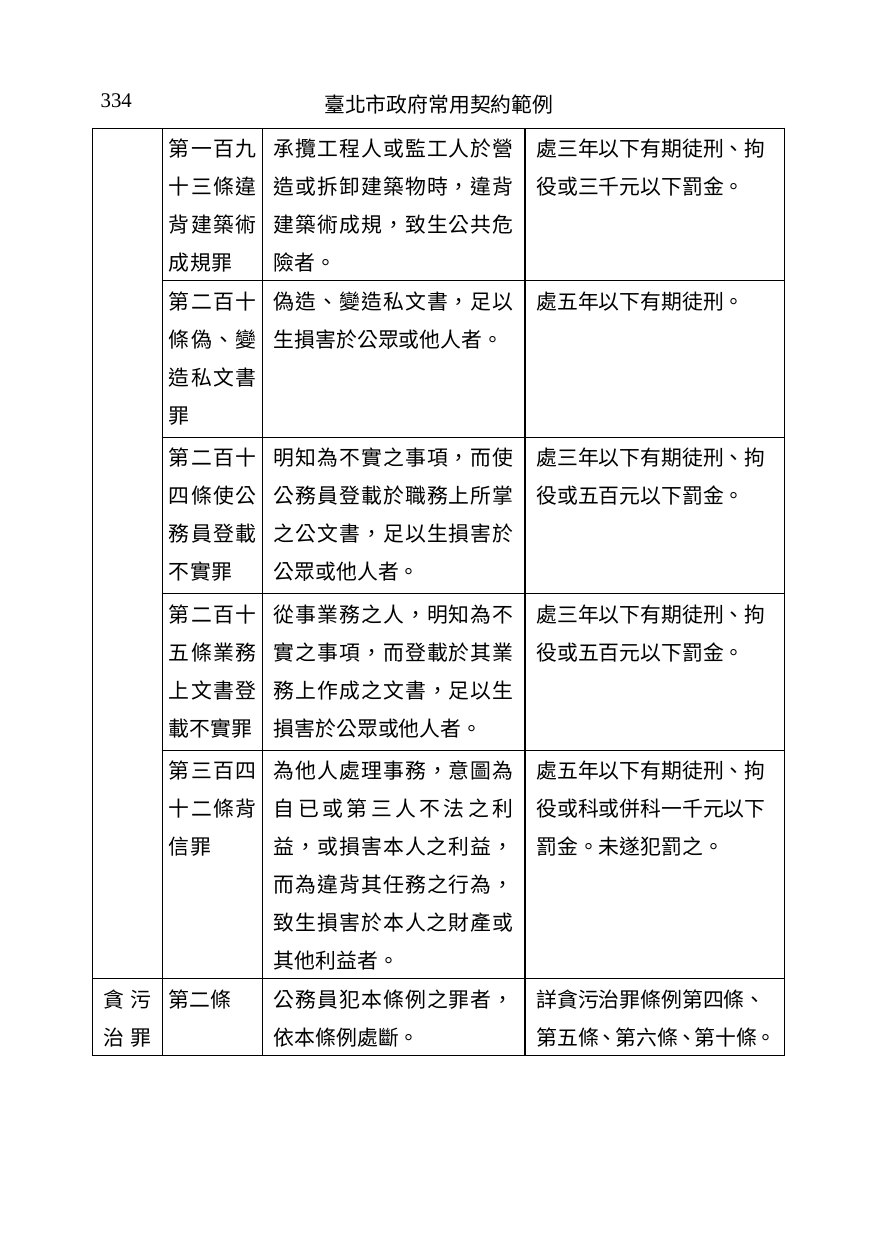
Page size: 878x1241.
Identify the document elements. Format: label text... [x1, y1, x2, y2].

table_cell 貪污治罪 [93, 979, 162, 1055]
table_cell 從事業務之人，明知為不實之事項，而登載於其業務上作成之文書，足以生損害於公眾或他人者。 [263, 594, 524, 749]
table_cell 公務員犯本條例之罪者，依本條例處斷。 [263, 979, 524, 1055]
table_cell 處三年以下有期徒刑、拘役或五百元以下罰金。 [526, 594, 784, 749]
table_cell 處五年以下有期徒刑、拘役或科或併科一千元以下罰金。未遂犯罰之。 [526, 751, 784, 978]
table_cell 第二條 [163, 979, 262, 1055]
table_cell 詳貪污治罪條例第四條、第五條、第六條、第十條。 [526, 979, 784, 1055]
table_cell 第二百十條偽、變造私文書罪 [163, 281, 262, 437]
table_cell 明知為不實之事項，而使公務員登載於職務上所掌之公文書，足以生損害於公眾或他人者。 [263, 438, 524, 593]
table_cell 為他人處理事務，意圖為自已或第三人不法之利益，或損害本人之利益，而為違背其任務之行為，致生損害於本人之財產或其他利益者。 [263, 751, 524, 978]
table_cell [93, 129, 162, 978]
table_cell 第三百四十二條背信罪 [163, 751, 262, 978]
table_cell 第二百十五條業務上文書登載不實罪 [163, 594, 262, 749]
table_cell 處五年以下有期徒刑。 [526, 281, 784, 437]
table_cell 承攬工程人或監工人於營造或拆卸建築物時，違背建築術成規，致生公共危險者。 [263, 129, 524, 280]
table_cell 第一百九十三條違背建築術成規罪 [163, 129, 262, 280]
table_cell 第二百十四條使公務員登載不實罪 [163, 438, 262, 593]
table_cell 處三年以下有期徒刑、拘役或三千元以下罰金。 [526, 129, 784, 280]
table_cell 處三年以下有期徒刑、拘役或五百元以下罰金。 [526, 438, 784, 593]
table_cell 偽造、變造私文書，足以生損害於公眾或他人者。 [263, 281, 524, 437]
